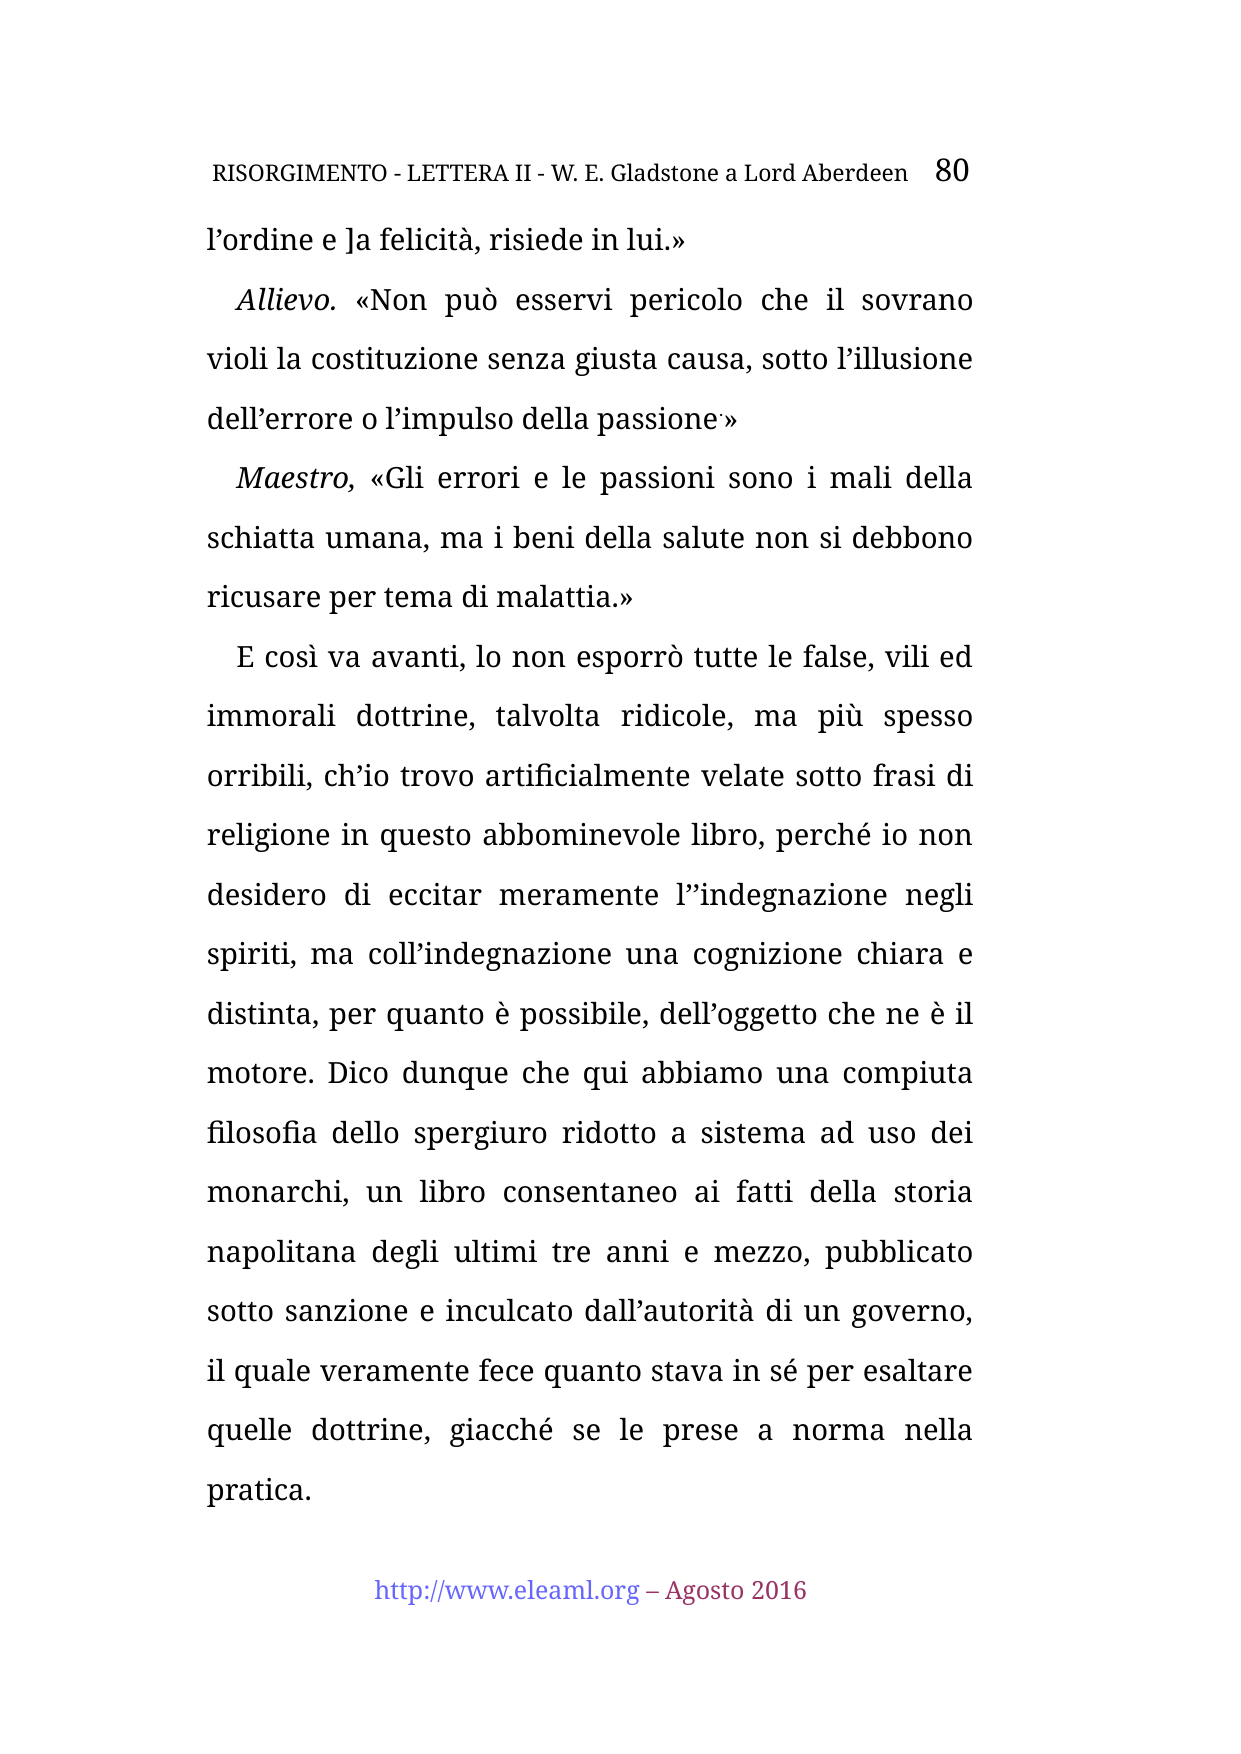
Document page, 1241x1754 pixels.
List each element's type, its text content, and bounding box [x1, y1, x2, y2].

text E così va avanti, lo non esporrò tutte le false, vili ed immorali dottrine, talvolta ridicole, ma più spesso orribili, ch’io trovo artificialmente velate sotto frasi di religione in questo abbominevole libro, perché io non desidero di eccitar meramente l’’indegnazione negli spiriti, ma coll’indegnazione una cognizione chiara e distinta, per quanto è possibile, dell’oggetto che ne è il motore. Dico dunque che qui abbiamo una compiuta filosofia dello spergiuro ridotto a sistema ad uso dei monarchi, un libro consentaneo ai fatti della storia napolitana degli ultimi tre anni e mezzo, pubblicato sotto sanzione e inculcato dall’autorità di un governo, il quale veramente fece quanto stava in sé per esaltare quelle dottrine, giacché se le prese a norma nella pratica. [207, 636, 974, 1508]
text l’ordine e ]a felicità, risiede in lui.» [207, 220, 974, 259]
text Maestro, «Gli errori e le passioni sono i mali della schiatta umana, ma i beni della salute non si debbono ricusare per tema di malattia.» [207, 458, 974, 616]
text Allievo. «Non può esservi pericolo che il sovrano violi la costituzione senza giusta causa, sotto l’illusione dell’errore o l’impulso della passione.» [207, 279, 974, 438]
